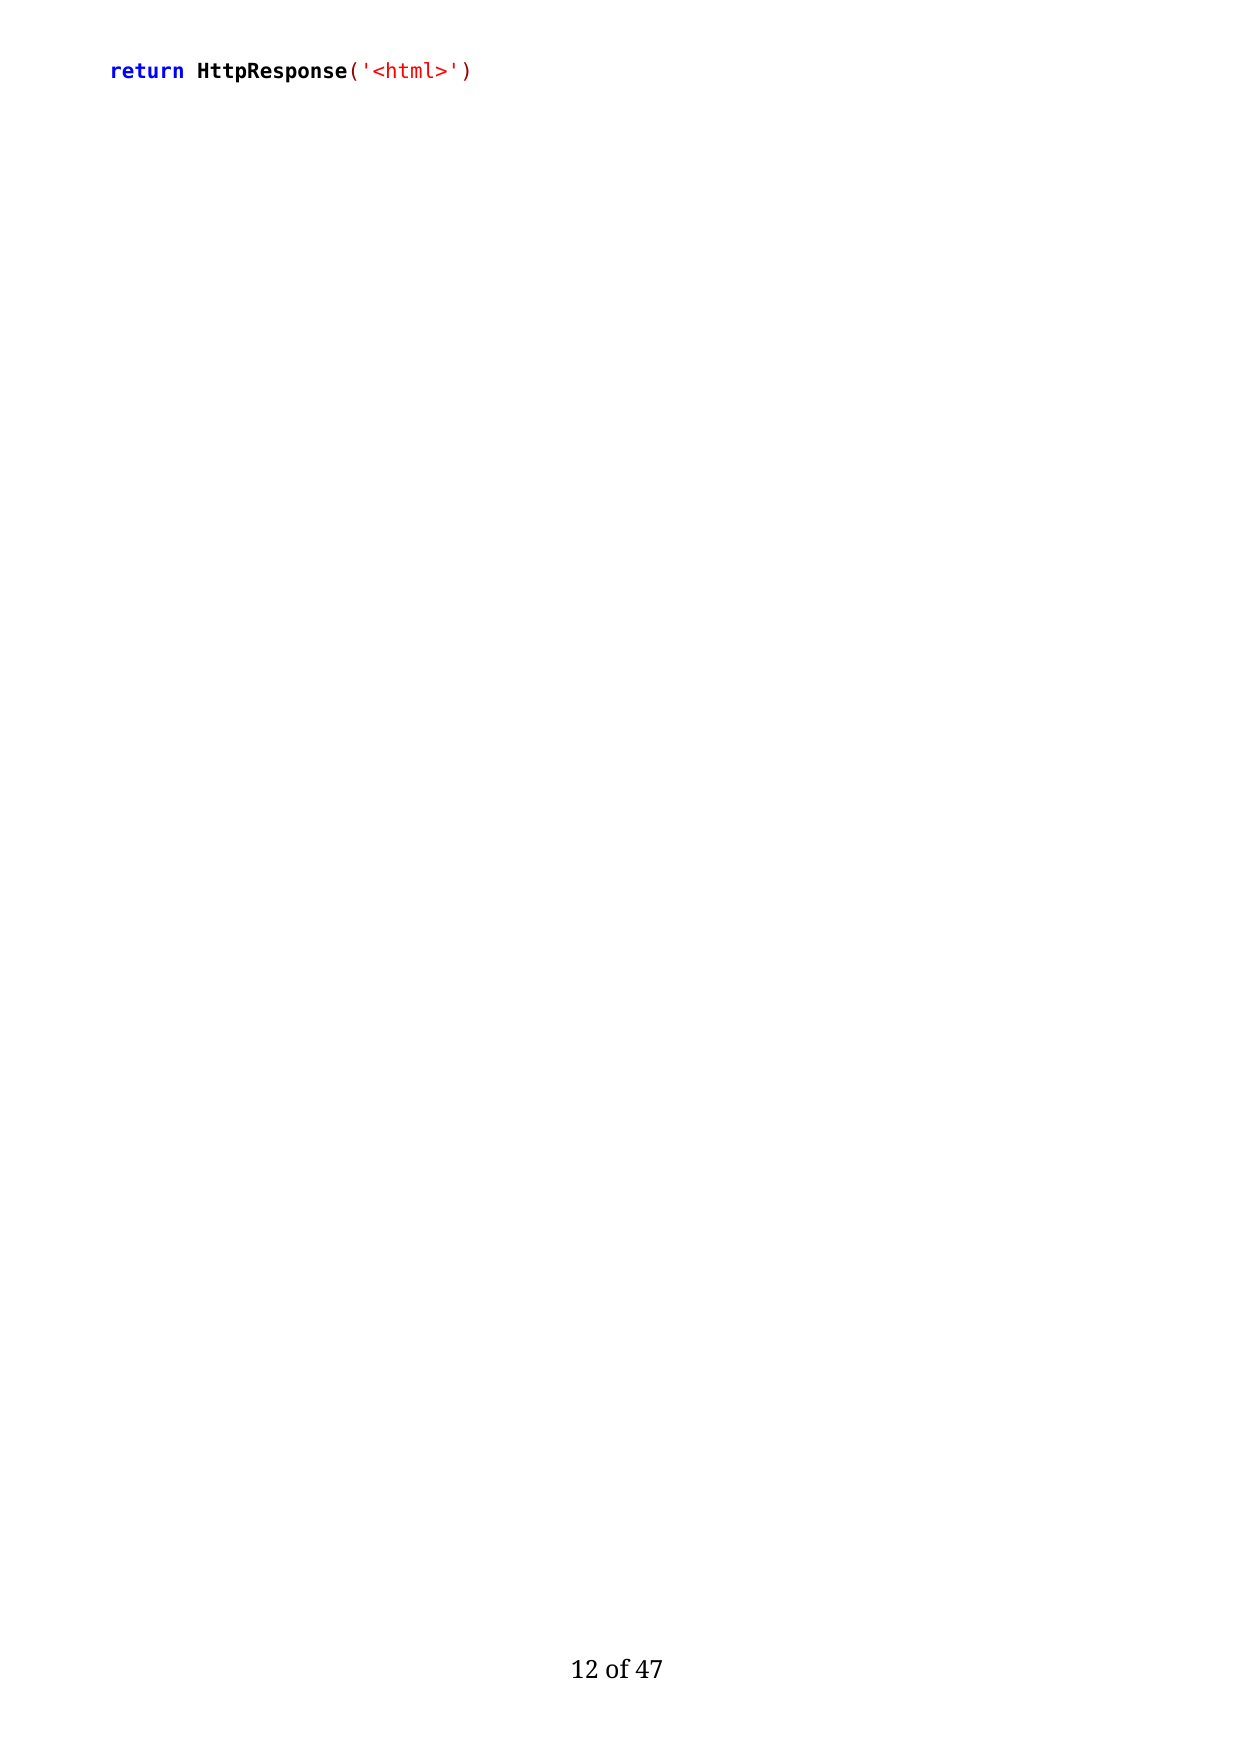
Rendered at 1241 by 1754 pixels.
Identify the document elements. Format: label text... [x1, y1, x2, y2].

text return HttpResponse('<html>') [59, 59, 1181, 83]
